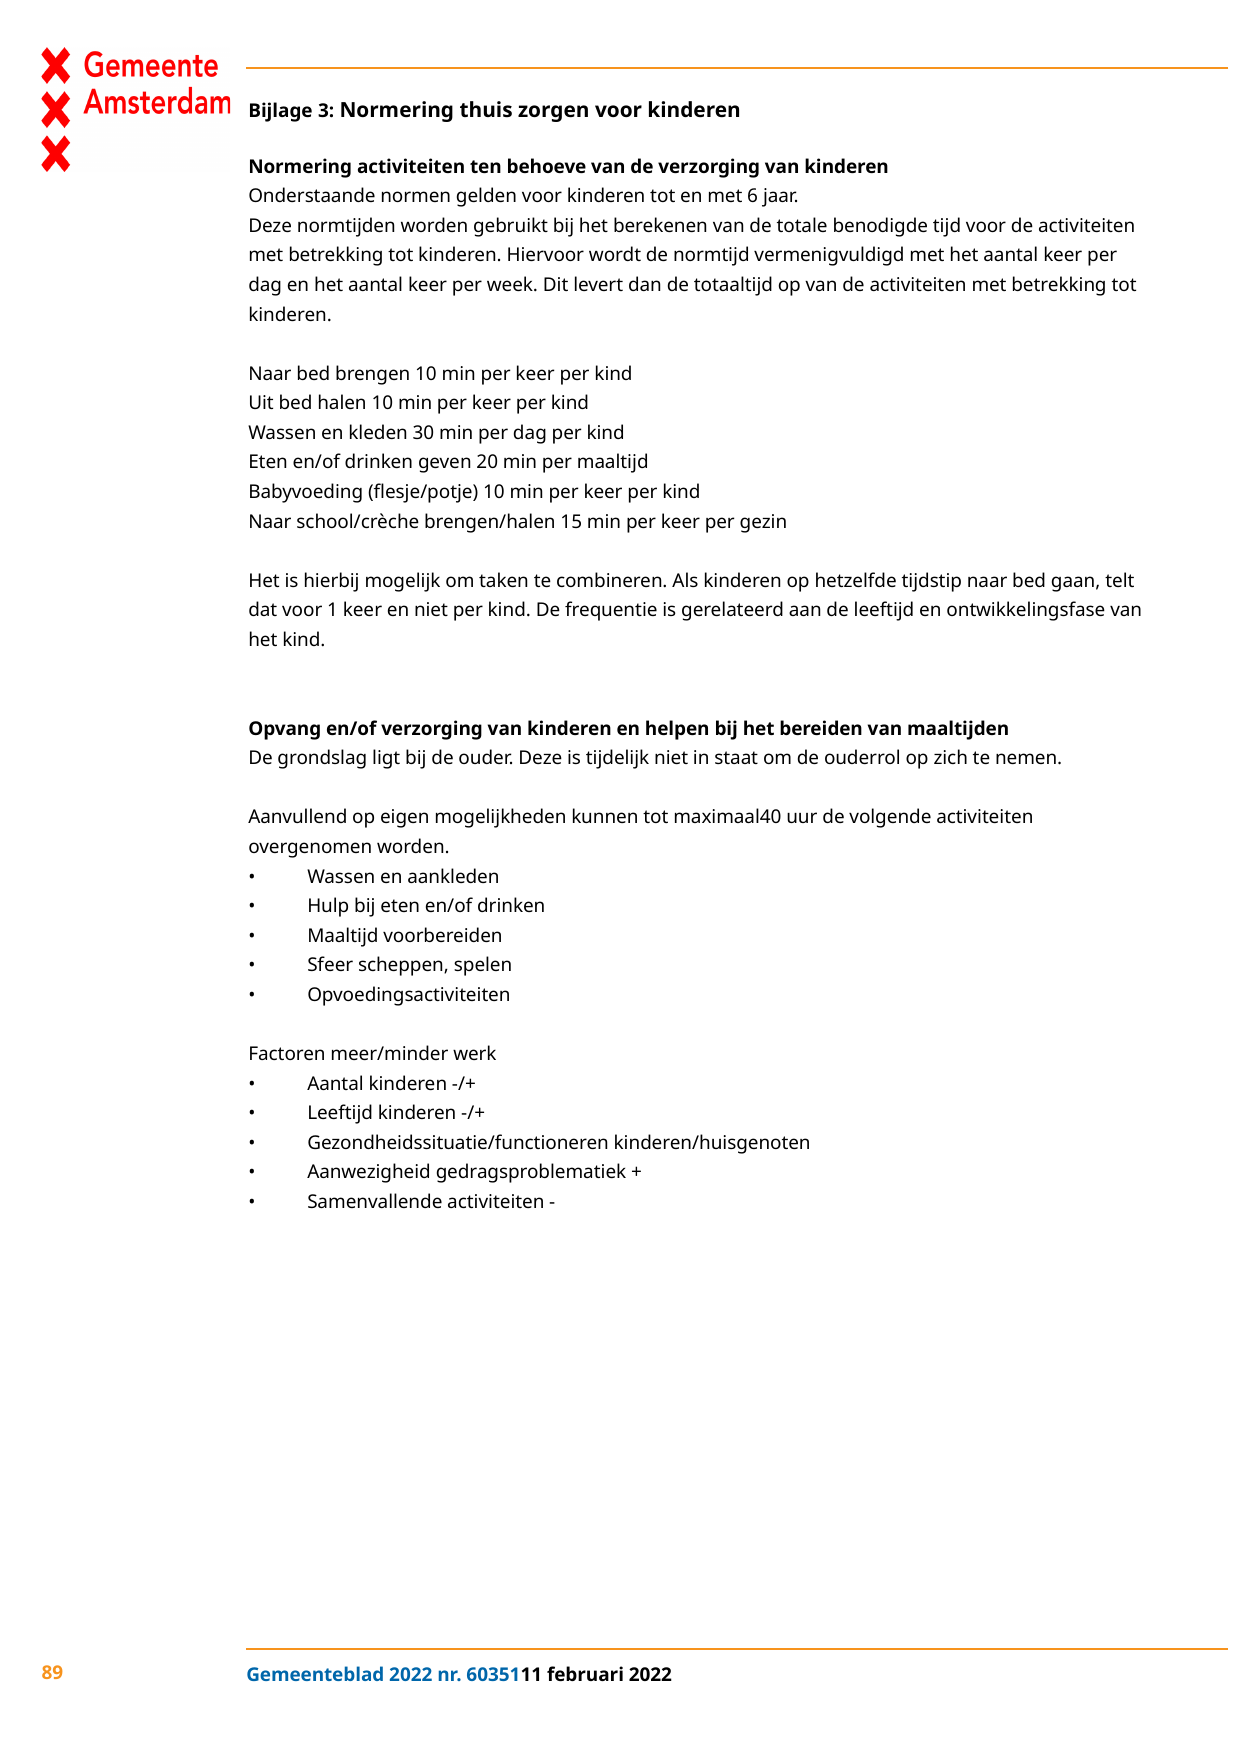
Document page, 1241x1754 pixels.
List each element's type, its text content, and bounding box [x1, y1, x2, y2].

list Samenvallende activiteiten - [248, 1188, 1152, 1214]
text Naar bed brengen 10 min per keer per kind [248, 360, 1152, 386]
text Wassen en kleden 30 min per dag per kind [248, 419, 1152, 445]
list Leeftijd kinderen -/+ [248, 1099, 1152, 1125]
text Aanvullend op eigen mogelijkheden kunnen tot maximaal40 uur de volgende activiteiten overgenomen worden. [248, 804, 1152, 859]
list Aanwezigheid gedragsproblematiek + [248, 1159, 1152, 1184]
text Normering activiteiten ten behoeve van de verzorging van kinderen [248, 153, 1152, 179]
list Sfeer scheppen, spelen [248, 952, 1152, 977]
text Opvang en/of verzorging van kinderen en helpen bij het bereiden van maaltijden [248, 715, 1152, 741]
list Maaltijd voorbereiden [248, 922, 1152, 948]
text Factoren meer/minder werk [248, 1040, 1152, 1066]
text Naar school/crèche brengen/halen 15 min per keer per gezin [248, 508, 1152, 534]
list Aantal kinderen -/+ [248, 1070, 1152, 1096]
text Uit bed halen 10 min per keer per kind [248, 389, 1152, 415]
list Wassen en aankleden [248, 863, 1152, 889]
text Deze normtijden worden gebruikt bij het berekenen van de totale benodigde tijd voor de activiteiten met betrekking tot kinderen. Hiervoor wordt de normtijd vermenigvuldigd met het aantal keer per dag en het aantal keer per week. Dit levert dan de totaaltijd op van de activiteiten met betrekking tot kinderen. [248, 212, 1152, 327]
text Eten en/of drinken geven 20 min per maaltijd [248, 449, 1152, 474]
list Opvoedingsactiviteiten [248, 981, 1152, 1007]
picture [41, 47, 231, 172]
list Gezondheidssituatie/functioneren kinderen/huisgenoten [248, 1129, 1152, 1155]
list Hulp bij eten en/of drinken [248, 892, 1152, 918]
text Babyvoeding (flesje/potje) 10 min per keer per kind [248, 478, 1152, 504]
text De grondslag ligt bij de ouder. Deze is tijdelijk niet in staat om de ouderrol op zich te nemen. [248, 744, 1152, 770]
text Onderstaande normen gelden voor kinderen tot en met 6 jaar. [248, 182, 1152, 208]
text Het is hierbij mogelijk om taken te combineren. Als kinderen op hetzelfde tijdstip naar bed gaan, telt dat voor 1 keer en niet per kind. De frequentie is gerelateerd aan de leeftijd en ontwikkelingsfase van het kind. [248, 567, 1152, 652]
text Bijlage 3: Normering thuis zorgen voor kinderen [248, 95, 1152, 123]
